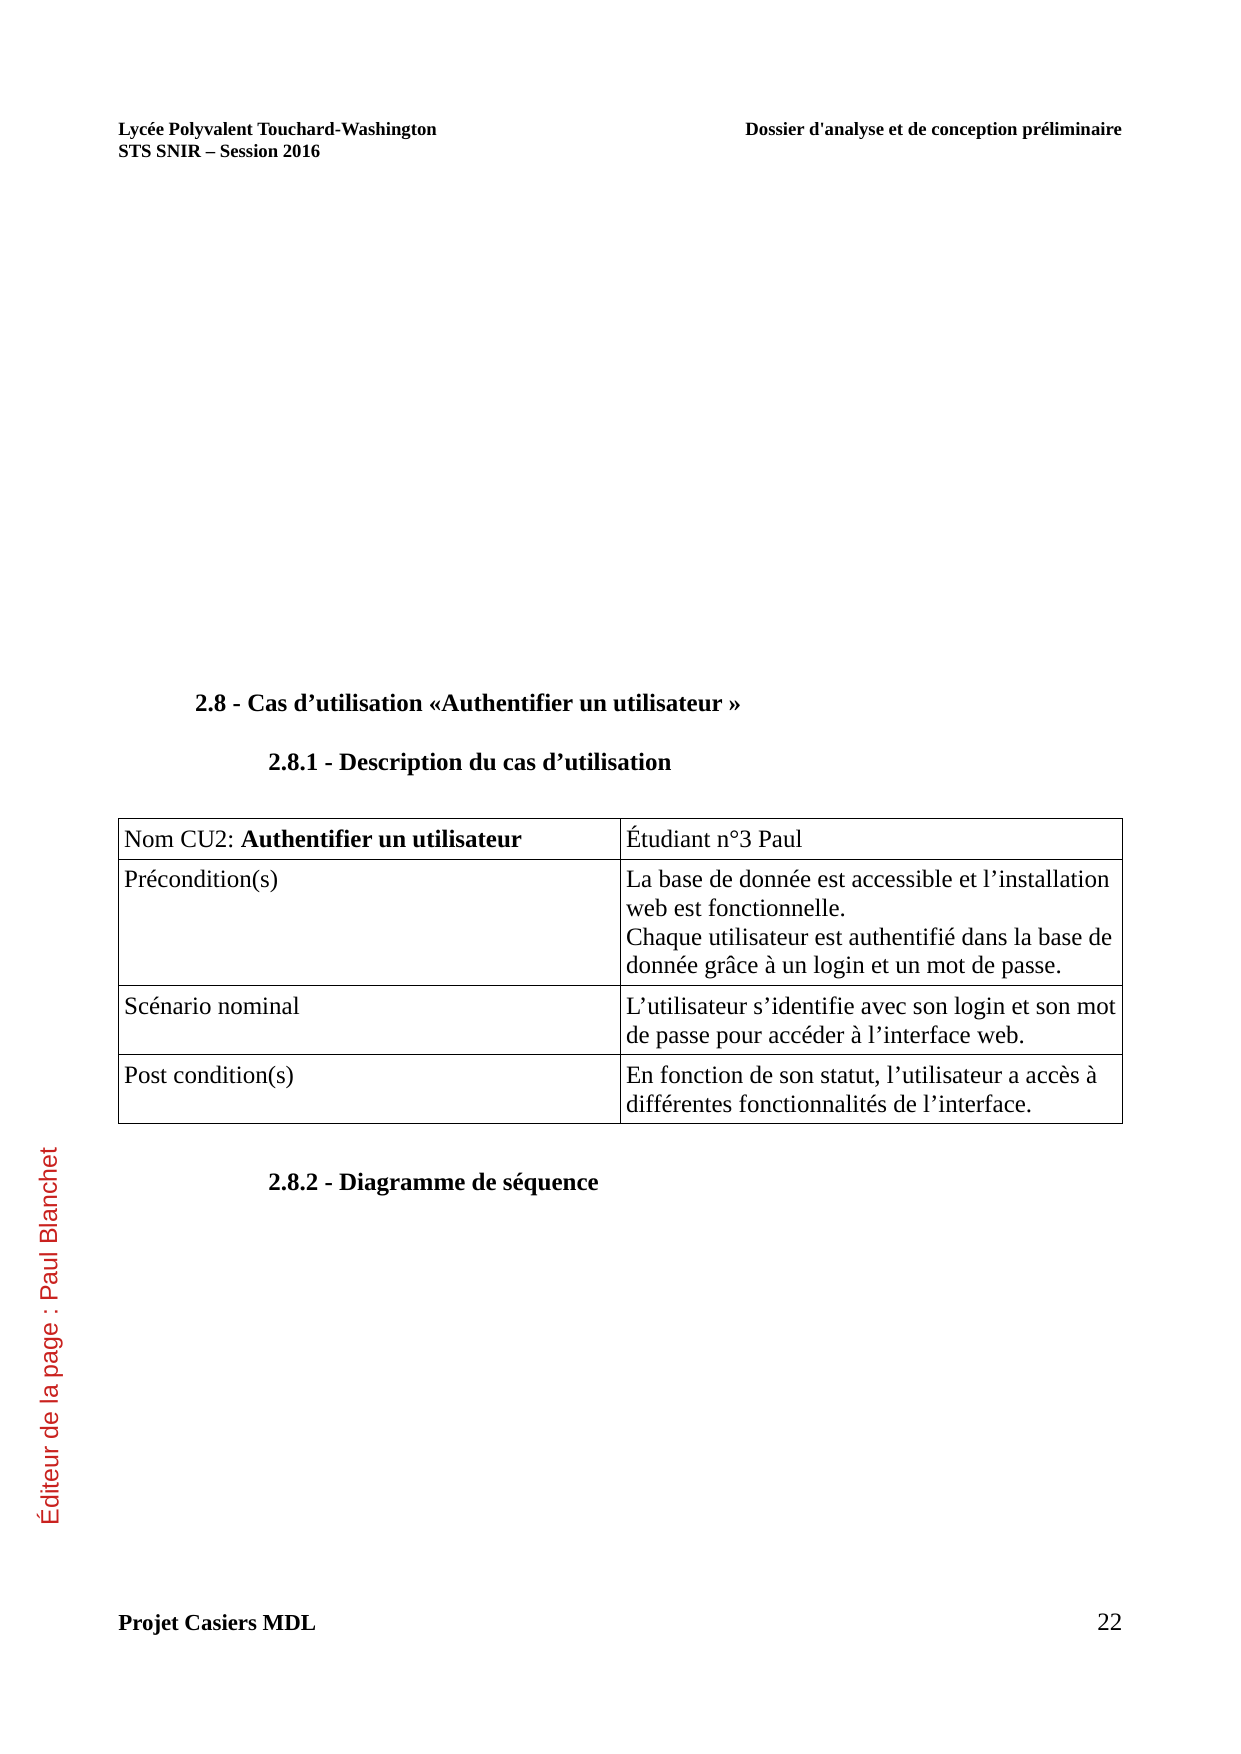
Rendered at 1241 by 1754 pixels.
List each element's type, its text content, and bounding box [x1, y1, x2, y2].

table_cell L’utilisateur s’identifie avec son login et son mot de passe pour accéder à l’interface web. [621, 986, 1122, 1054]
table_header Étudiant n°3 Paul [621, 819, 1122, 858]
subtitle 2.8 - Cas d’utilisation «Authentifier un utilisateur » [195, 688, 1122, 716]
table_cell La base de donnée est accessible et l’installation web est fonctionnelle. Chaque utilisateur est authentifié dans la base de donnée grâce à un login et un mot de passe. [621, 860, 1122, 985]
table_cell Post condition(s) [119, 1055, 620, 1123]
subtitle 2.8.1 - Description du cas d’utilisation [118, 743, 1122, 777]
table_cell En fonction de son statut, l’utilisateur a accès à différentes fonctionnalités de l’interface. [621, 1055, 1122, 1123]
table_cell Précondition(s) [119, 860, 620, 985]
table_cell Scénario nominal [119, 986, 620, 1054]
table_header Nom CU2: Authentifier un utilisateur [119, 819, 620, 858]
subtitle 2.8.2 - Diagramme de séquence [118, 1167, 1122, 1195]
